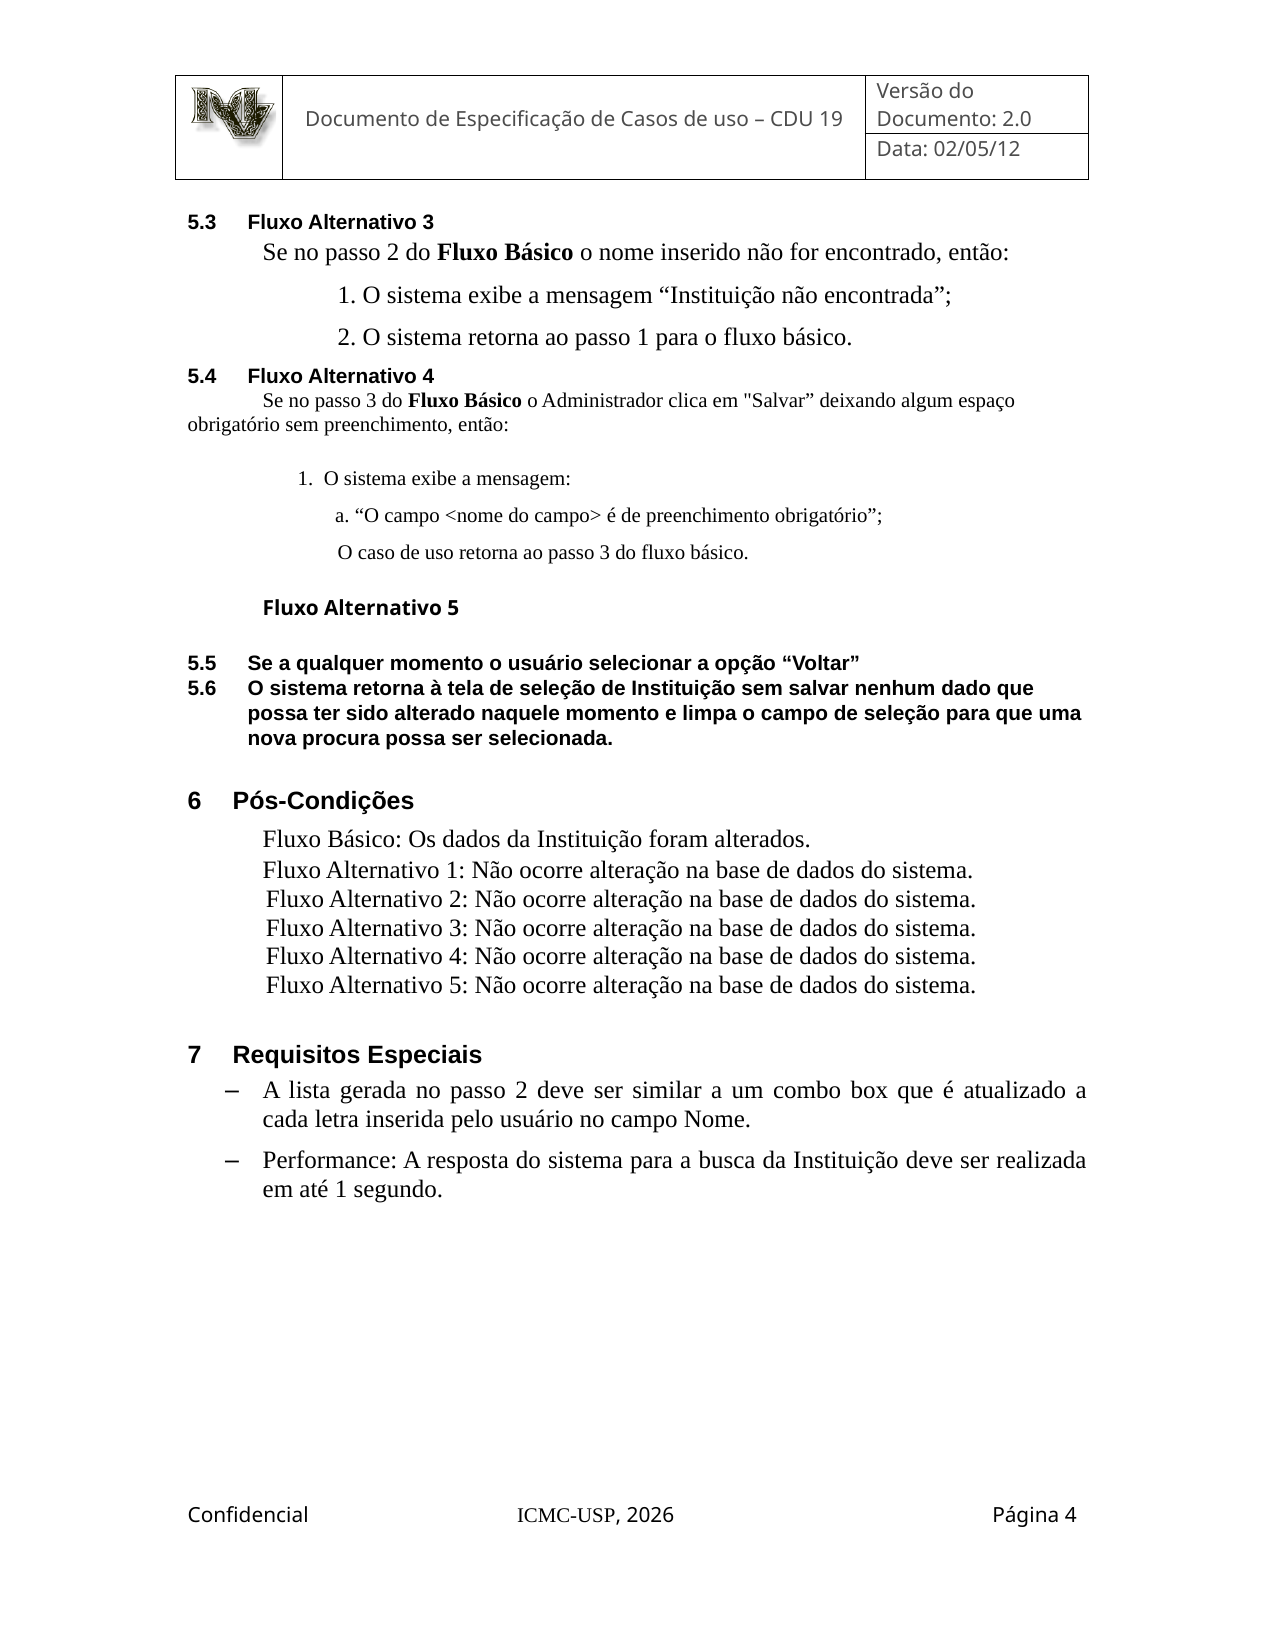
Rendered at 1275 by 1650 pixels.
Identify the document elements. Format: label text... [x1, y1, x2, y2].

subtitle O sistema retorna à tela de seleção de Instituição sem salvar nenhum dado que possa ter sido alterado naquele momento e limpa o campo de seleção para que uma nova procura possa ser selecionada. [187, 674, 1087, 749]
text 1. O sistema exibe a mensagem “Instituição não encontrada”; [187, 281, 1087, 309]
text Se no passo 3 do Fluxo Básico o Administrador clica em "Salvar” deixando algum espaço obrigatório sem preenchimento, então: [187, 388, 1087, 436]
text Fluxo Alternativo 4: Não ocorre alteração na base de dados do sistema. [266, 941, 1087, 970]
subtitle Se a qualquer momento o usuário selecionar a opção “Voltar” [187, 649, 1087, 674]
subtitle Requisitos Especiais [187, 1040, 1087, 1069]
text Fluxo Alternativo 3: Não ocorre alteração na base de dados do sistema. [266, 913, 1087, 941]
text Fluxo Alternativo 5 [187, 593, 1087, 621]
list Performance: A resposta do sistema para a busca da Instituição deve ser realizada em até 1 segundo. [225, 1145, 1087, 1203]
text 2. O sistema retorna ao passo 1 para o fluxo básico. [187, 322, 1087, 351]
text Fluxo Alternativo 5: Não ocorre alteração na base de dados do sistema. [266, 970, 1087, 999]
text a. “O campo <nome do campo> é de preenchimento obrigatório”; [261, 502, 1087, 527]
text Fluxo Básico: Os dados da Instituição foram alterados. [187, 821, 1087, 855]
subtitle Pós-Condições [187, 786, 1087, 815]
text Fluxo Alternativo 2: Não ocorre alteração na base de dados do sistema. [266, 884, 1087, 913]
text Fluxo Alternativo 1: Não ocorre alteração na base de dados do sistema. [187, 855, 1087, 884]
text O caso de uso retorna ao passo 3 do fluxo básico. [187, 540, 1087, 564]
list A lista gerada no passo 2 deve ser similar a um combo box que é atualizado a cada letra inserida pelo usuário no campo Nome. [225, 1075, 1087, 1133]
text Se no passo 2 do Fluxo Básico o nome inserido não for encontrado, então: [187, 234, 1087, 268]
subtitle Fluxo Alternativo 4 [187, 363, 1087, 388]
text 1. O sistema exibe a mensagem: [292, 465, 1087, 490]
subtitle Fluxo Alternativo 3 [187, 209, 1087, 234]
